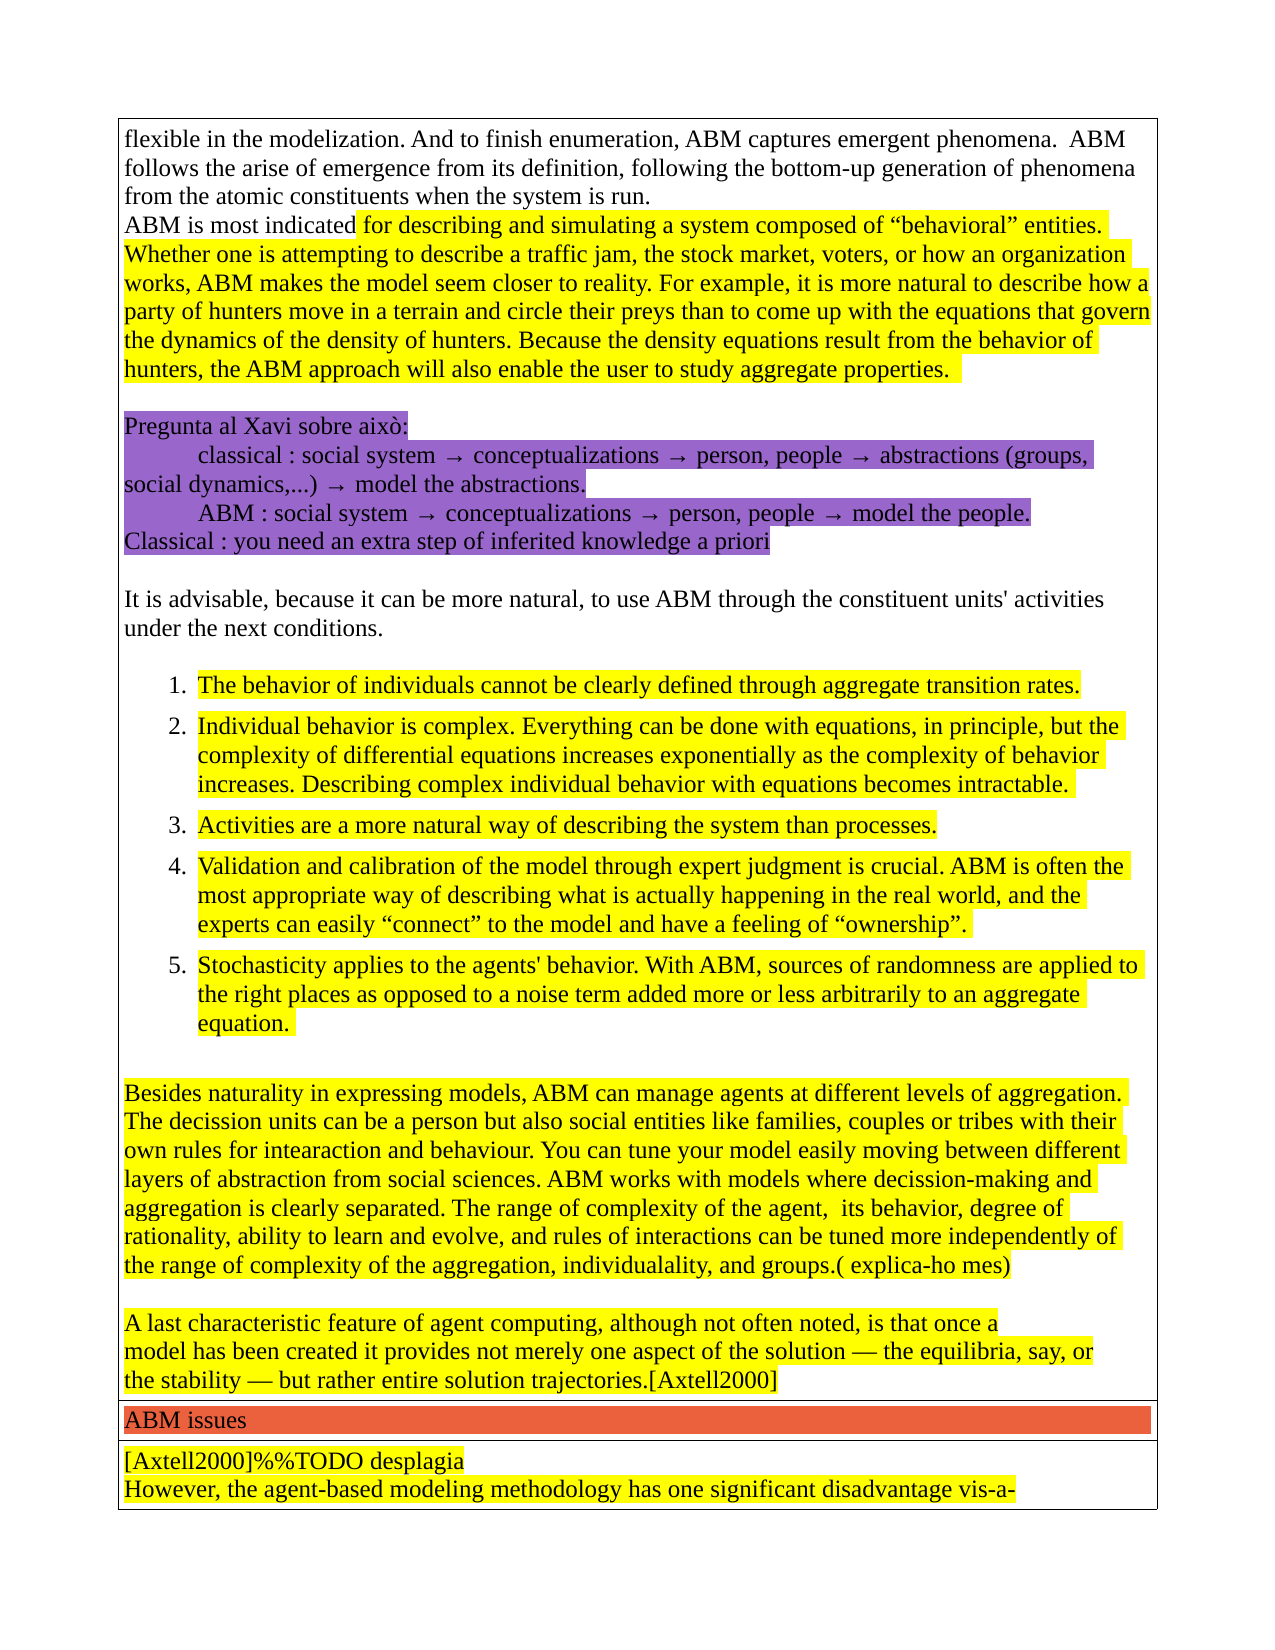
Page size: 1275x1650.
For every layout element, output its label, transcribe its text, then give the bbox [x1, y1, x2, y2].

table_cell ABM issues [119, 1401, 1157, 1440]
table_cell flexible in the modelization. And to finish enumeration, ABM captures emergent phenomena. ABM follows the arise of emergence from its definition, following the bottom-up generation of phenomena from the atomic constituents when the system is run. ABM is most indicated for describing and simulating a system composed of “behavioral” entities. Whether one is attempting to describe a traffic jam, the stock market, voters, or how an organization works, ABM makes the model seem closer to reality. For example, it is more natural to describe how a party of hunters move in a terrain and circle their preys than to come up with the equations that govern the dynamics of the density of hunters. Because the density equations result from the behavior of hunters, the ABM approach will also enable the user to study aggregate properties. Pregunta al Xavi sobre això: classical : social system → conceptualizations → person, people → abstractions (groups, social dynamics,...) → model the abstractions. ABM : social system → conceptualizations → person, people → model the people. Classical : you need an extra step of inferited knowledge a priori It is advisable, because it can be more natural, to use ABM through the constituent units' activities under the next conditions. The behavior of individuals cannot be clearly defined through aggregate transition rates. Individual behavior is complex. Everything can be done with equations, in principle, but the complexity of differential equations increases exponentially as the complexity of behavior increases. Describing complex individual behavior with equations becomes intractable. Activities are a more natural way of describing the system than processes. Validation and calibration of the model through expert judgment is crucial. ABM is often the most appropriate way of describing what is actually happening in the real world, and the experts can easily “connect” to the model and have a feeling of “ownership”. Stochasticity applies to the agents' behavior. With ABM, sources of randomness are applied to the right places as opposed to a noise term added more or less arbitrarily to an aggregate equation. Besides naturality in expressing models, ABM can manage agents at different levels of aggregation. The decission units can be a person but also social entities like families, couples or tribes with their own rules for intearaction and behaviour. You can tune your model easily moving between different layers of abstraction from social sciences. ABM works with models where decission-making and aggregation is clearly separated. The range of complexity of the agent, its behavior, degree of rationality, ability to learn and evolve, and rules of interactions can be tuned more independently of the range of complexity of the aggregation, individualality, and groups.( explica-ho mes) A last characteristic feature of agent computing, although not often noted, is that once a model has been created it provides not merely one aspect of the solution — the equilibria, say, or the stability — but rather entire solution trajectories.[Axtell2000] [119, 119, 1157, 1400]
table_cell [Axtell2000]%%TODO desplagia However, the agent-based modeling methodology has one significant disadvantage vis-a- [119, 1441, 1157, 1509]
